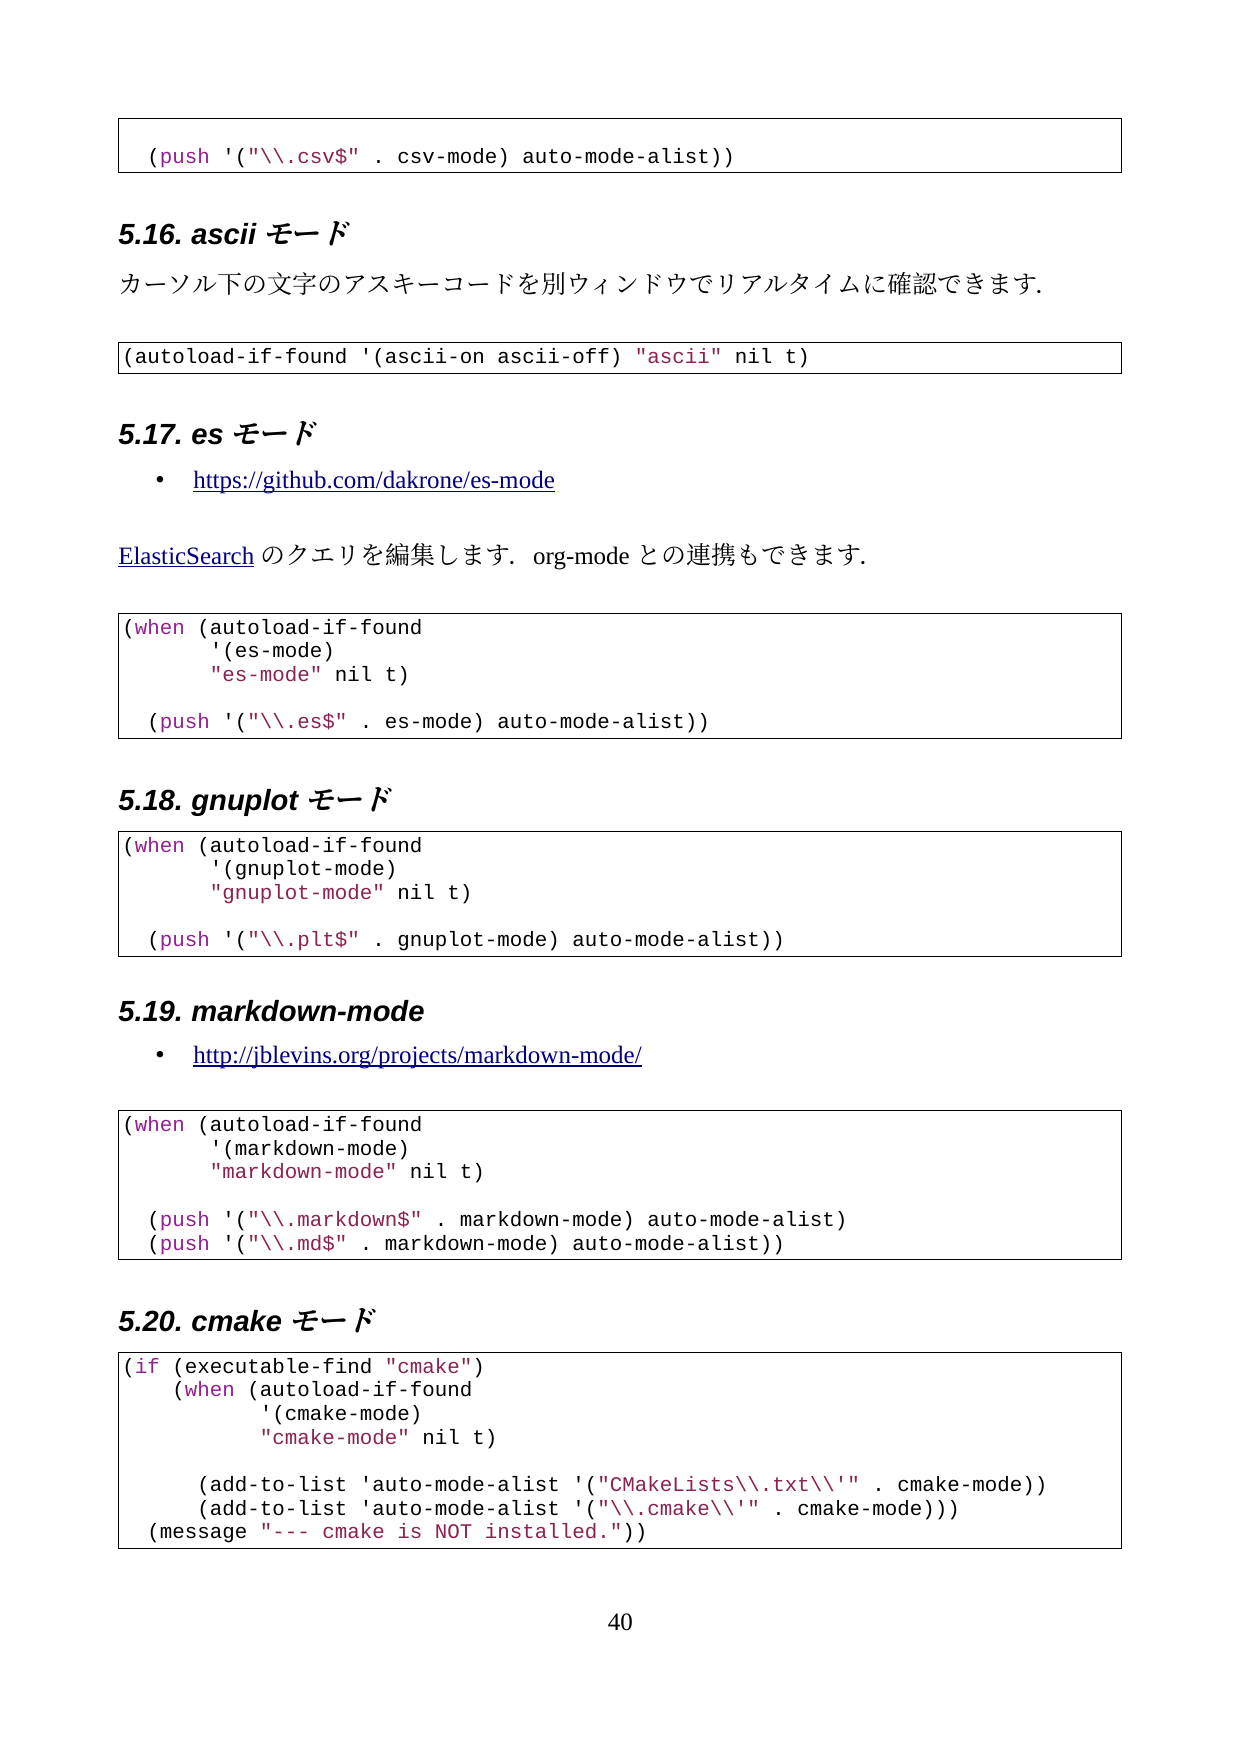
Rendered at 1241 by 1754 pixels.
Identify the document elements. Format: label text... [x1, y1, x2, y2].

text (when (autoload-if-found [119, 614, 1121, 636]
text (message "--- cmake is NOT installed.")) [119, 1517, 1121, 1548]
subtitle cmakeモード [118, 1297, 1122, 1339]
text "markdown-mode" nil t) [119, 1158, 1121, 1181]
list https://github.com/dakrone/es-mode [156, 466, 1122, 523]
text '(cmake-mode) [119, 1399, 1121, 1423]
text '(es-mode) [119, 636, 1121, 660]
text (autoload-if-found '(ascii-on ascii-off) "ascii" nil t) [119, 343, 1121, 373]
text (push '("\\.markdown$" . markdown-mode) auto-mode-alist) [119, 1205, 1121, 1228]
text '(markdown-mode) [119, 1134, 1121, 1158]
subtitle asciiモード [118, 211, 1122, 253]
text (push '("\\.csv$" . csv-mode) auto-mode-alist)) [119, 142, 1121, 172]
text (when (autoload-if-found [119, 832, 1121, 854]
text ElasticSearch のクエリを編集します．org-mode との連携もできます． [118, 536, 1122, 600]
text (push '("\\.md$" . markdown-mode) auto-mode-alist)) [119, 1228, 1121, 1259]
text カーソル下の文字のアスキーコードを別ウィンドウでリアルタイムに確認できます． [118, 265, 1122, 330]
text (when (autoload-if-found [119, 1111, 1121, 1134]
text (push '("\\.es$" . es-mode) auto-mode-alist)) [119, 707, 1121, 738]
text (push '("\\.plt$" . gnuplot-mode) auto-mode-alist)) [119, 925, 1121, 956]
text "cmake-mode" nil t) [119, 1423, 1121, 1446]
text "gnuplot-mode" nil t) [119, 878, 1121, 902]
text (when (autoload-if-found [119, 1376, 1121, 1399]
text (if (executable-find "cmake") [119, 1353, 1121, 1376]
list http://jblevins.org/projects/markdown-mode/ [156, 1040, 1122, 1098]
text (add-to-list 'auto-mode-alist '("\\.cmake\\'" . cmake-mode))) [119, 1494, 1121, 1517]
subtitle markdown-mode [118, 994, 1122, 1028]
subtitle esモード [118, 411, 1122, 453]
text "es-mode" nil t) [119, 660, 1121, 684]
text (add-to-list 'auto-mode-alist '("CMakeLists\\.txt\\'" . cmake-mode)) [119, 1470, 1121, 1494]
text '(gnuplot-mode) [119, 854, 1121, 878]
subtitle gnuplotモード [118, 776, 1122, 818]
